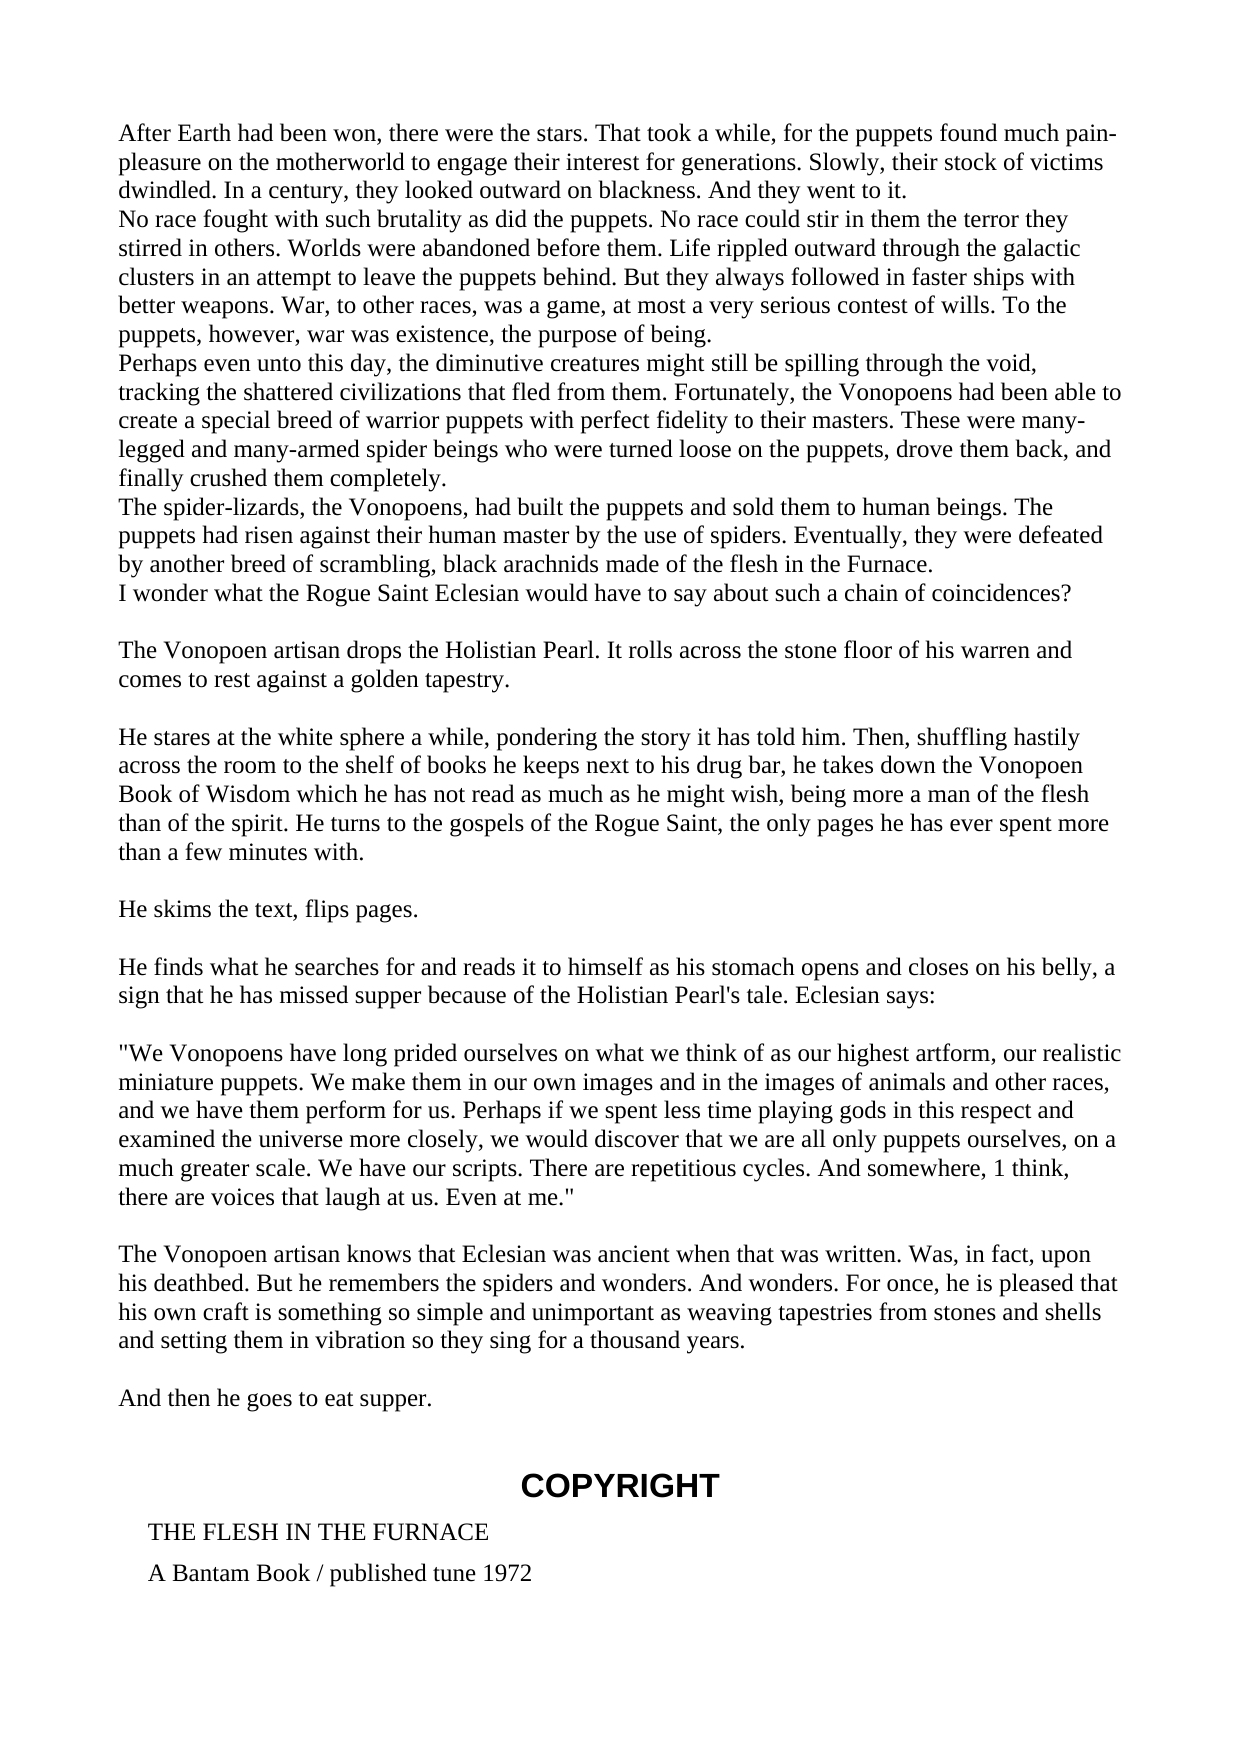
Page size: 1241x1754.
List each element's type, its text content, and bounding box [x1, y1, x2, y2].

text He stares at the white sphere a while, pondering the story it has told him. Then, shuffling hastily across the room to the shelf of books he keeps next to his drug bar, he takes down the Vonopoen Book of Wisdom which he has not read as much as he might wish, being more a man of the flesh than of the spirit. He turns to the gospels of the Rogue Saint, the only pages he has ever spent more than a few minutes with. [118, 722, 1122, 866]
text After Earth had been won, there were the stars. That took a while, for the puppets found much pain-pleasure on the motherworld to engage their interest for generations. Slowly, their stock of victims dwindled. In a century, they looked outward on blackness. And they went to it. [118, 118, 1122, 204]
text The spider-lizards, the Vonopoens, had built the puppets and sold them to human beings. The puppets had risen against their human master by the use of spiders. Eventually, they were defeated by another breed of scrambling, black arachnids made of the flesh in the Furnace. [118, 492, 1122, 578]
text The Vonopoen artisan knows that Eclesian was ancient when that was written. Was, in fact, upon his deathbed. But he remembers the spiders and wonders. And wonders. For once, he is pleased that his own craft is something so simple and unimportant as weaving tapestries from stones and shells and setting them in vibration so they sing for a thousand years. [118, 1239, 1122, 1354]
text A Bantam Book / published tune 1972 [148, 1558, 1122, 1587]
text Perhaps even unto this day, the diminutive creatures might still be spilling through the void, tracking the shattered civilizations that fled from them. Fortunately, the Vonopoens had been able to create a special breed of warrior puppets with perfect fidelity to their masters. These were many-legged and many-armed spider beings who were turned loose on the puppets, drove them back, and finally crushed them completely. [118, 348, 1122, 492]
text And then he goes to eat supper. [118, 1383, 1122, 1412]
text No race fought with such brutality as did the puppets. No race could stir in them the terror they stirred in others. Worlds were abandoned before them. Life rippled outward through the galactic clusters in an attempt to leave the puppets behind. But they always followed in faster ships with better weapons. War, to other races, was a game, at most a very serious contest of wills. To the puppets, however, war was existence, the purpose of being. [118, 204, 1122, 348]
text He skims the text, flips pages. [118, 894, 1122, 923]
subtitle COPYRIGHT [118, 1466, 1122, 1504]
text THE FLESH IN THE FURNACE [148, 1517, 1122, 1546]
text "We Vonopoens have long prided ourselves on what we think of as our highest artform, our realistic miniature puppets. We make them in our own images and in the images of animals and other races, and we have them perform for us. Perhaps if we spent less time playing gods in this respect and examined the universe more closely, we would discover that we are all only puppets ourselves, on a much greater scale. We have our scripts. There are repetitious cycles. And somewhere, 1 think, there are voices that laugh at us. Even at me." [118, 1038, 1122, 1211]
text He finds what he searches for and reads it to himself as his stomach opens and closes on his belly, a sign that he has missed supper because of the Holistian Pearl's tale. Eclesian says: [118, 952, 1122, 1009]
text I wonder what the Rogue Saint Eclesian would have to say about such a chain of coincidences? [118, 578, 1122, 607]
text The Vonopoen artisan drops the Holistian Pearl. It rolls across the stone floor of his warren and comes to rest against a golden tapestry. [118, 636, 1122, 693]
